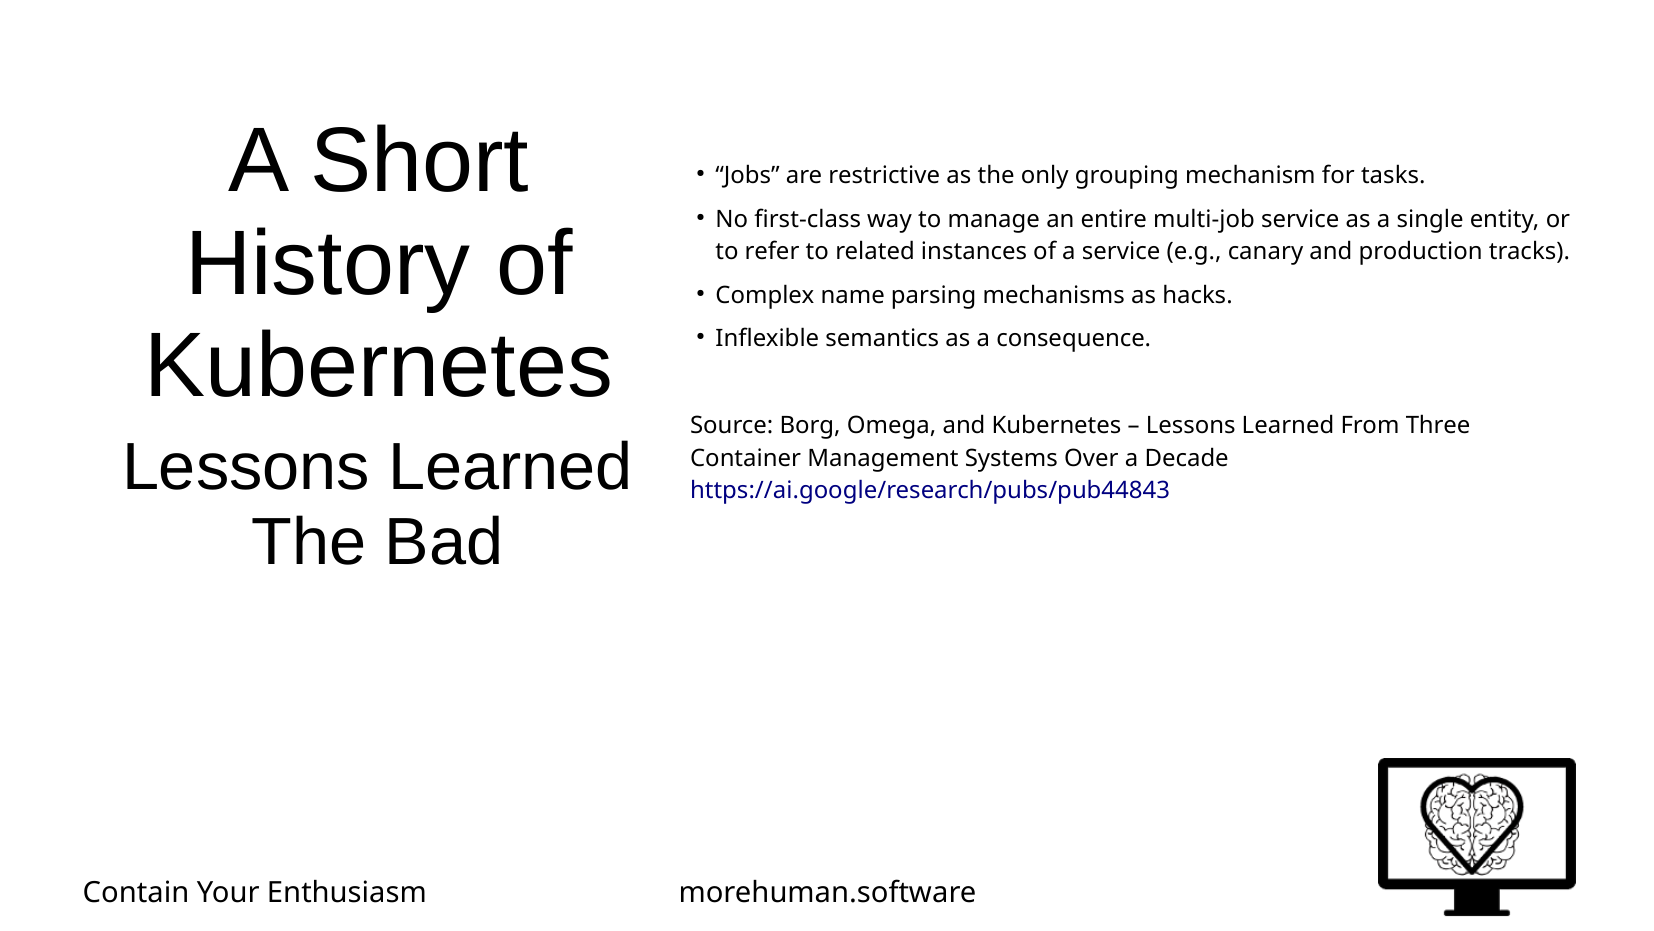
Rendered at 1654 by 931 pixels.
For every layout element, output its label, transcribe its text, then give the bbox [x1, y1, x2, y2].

text_box Lessons Learned The Bad [81, 429, 674, 735]
picture [1378, 758, 1576, 925]
list “Jobs” are restrictive as the only grouping mechanism for tasks. No first-class way to manage an entire multi-job service as a single entity, or to refer to related instances of a service (e.g., canary and production tracks). Complex name parsing mechanisms as hacks. Inflexible semantics as a consequence. Source: Borg, Omega, and Kubernetes – Lessons Learned From Three Container Management Systems Over a Decade https://ai.google/research/pubs/pub44843 [690, 157, 1572, 533]
title A Short History of Kubernetes [83, 108, 676, 417]
